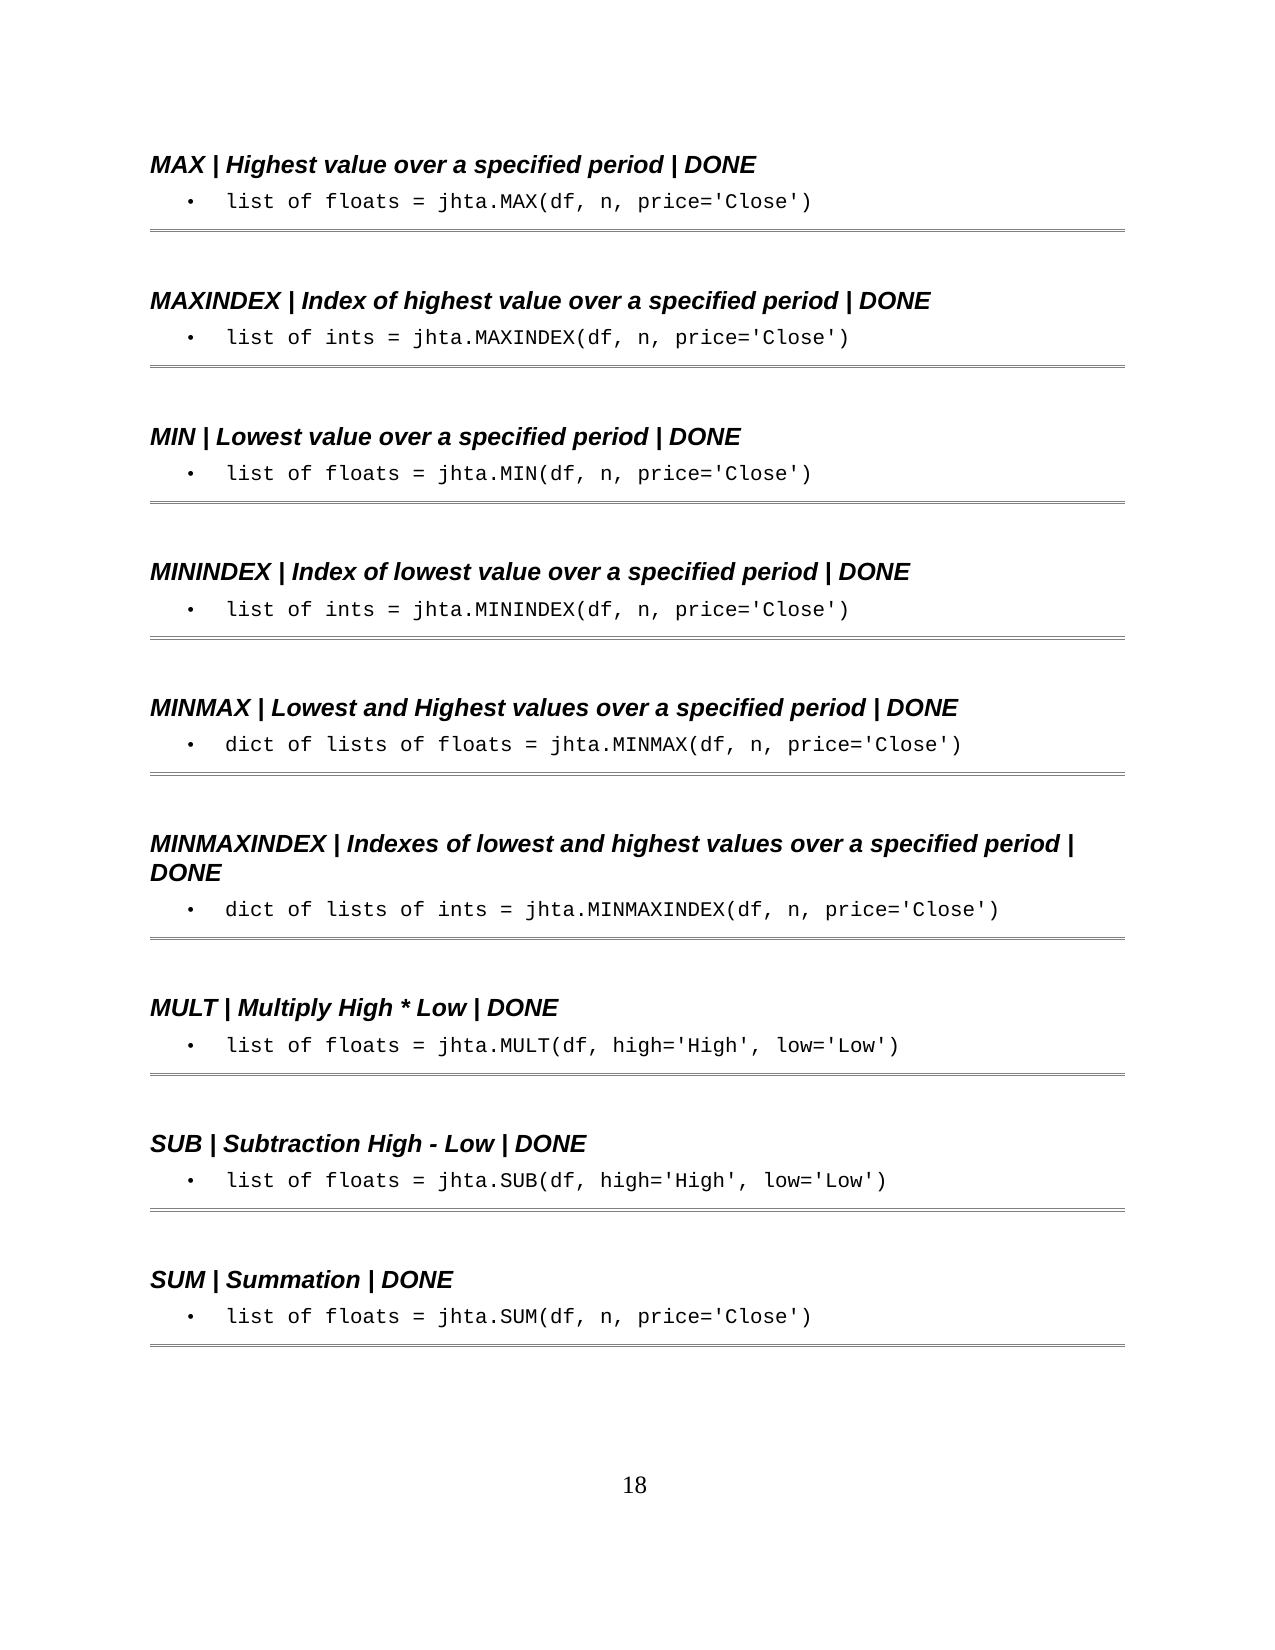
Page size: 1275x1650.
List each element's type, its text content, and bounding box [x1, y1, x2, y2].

list list of floats = jhta.MAX(df, n, price='Close') [187, 191, 1125, 215]
subtitle MAX | Highest value over a specified period | DONE [150, 150, 1125, 178]
subtitle MULT | Multiply High * Low | DONE [150, 993, 1125, 1022]
subtitle SUM | Summation | DONE [150, 1265, 1125, 1294]
list dict of lists of ints = jhta.MINMAXINDEX(df, n, price='Close') [187, 899, 1125, 922]
list list of floats = jhta.SUM(df, n, price='Close') [187, 1306, 1125, 1330]
subtitle MAXINDEX | Index of highest value over a specified period | DONE [150, 286, 1125, 314]
subtitle SUB | Subtraction High - Low | DONE [150, 1129, 1125, 1158]
list list of ints = jhta.MININDEX(df, n, price='Close') [187, 598, 1125, 622]
subtitle MIN | Lowest value over a specified period | DONE [150, 422, 1125, 450]
list list of floats = jhta.MIN(df, n, price='Close') [187, 463, 1125, 486]
list list of ints = jhta.MAXINDEX(df, n, price='Close') [187, 327, 1125, 351]
list list of floats = jhta.SUB(df, high='High', low='Low') [187, 1170, 1125, 1194]
subtitle MINMAX | Lowest and Highest values over a specified period | DONE [150, 693, 1125, 722]
list dict of lists of floats = jhta.MINMAX(df, n, price='Close') [187, 734, 1125, 758]
list list of floats = jhta.MULT(df, high='High', low='Low') [187, 1034, 1125, 1058]
subtitle MININDEX | Index of lowest value over a specified period | DONE [150, 557, 1125, 586]
subtitle MINMAXINDEX | Indexes of lowest and highest values over a specified period | DONE [150, 829, 1125, 886]
